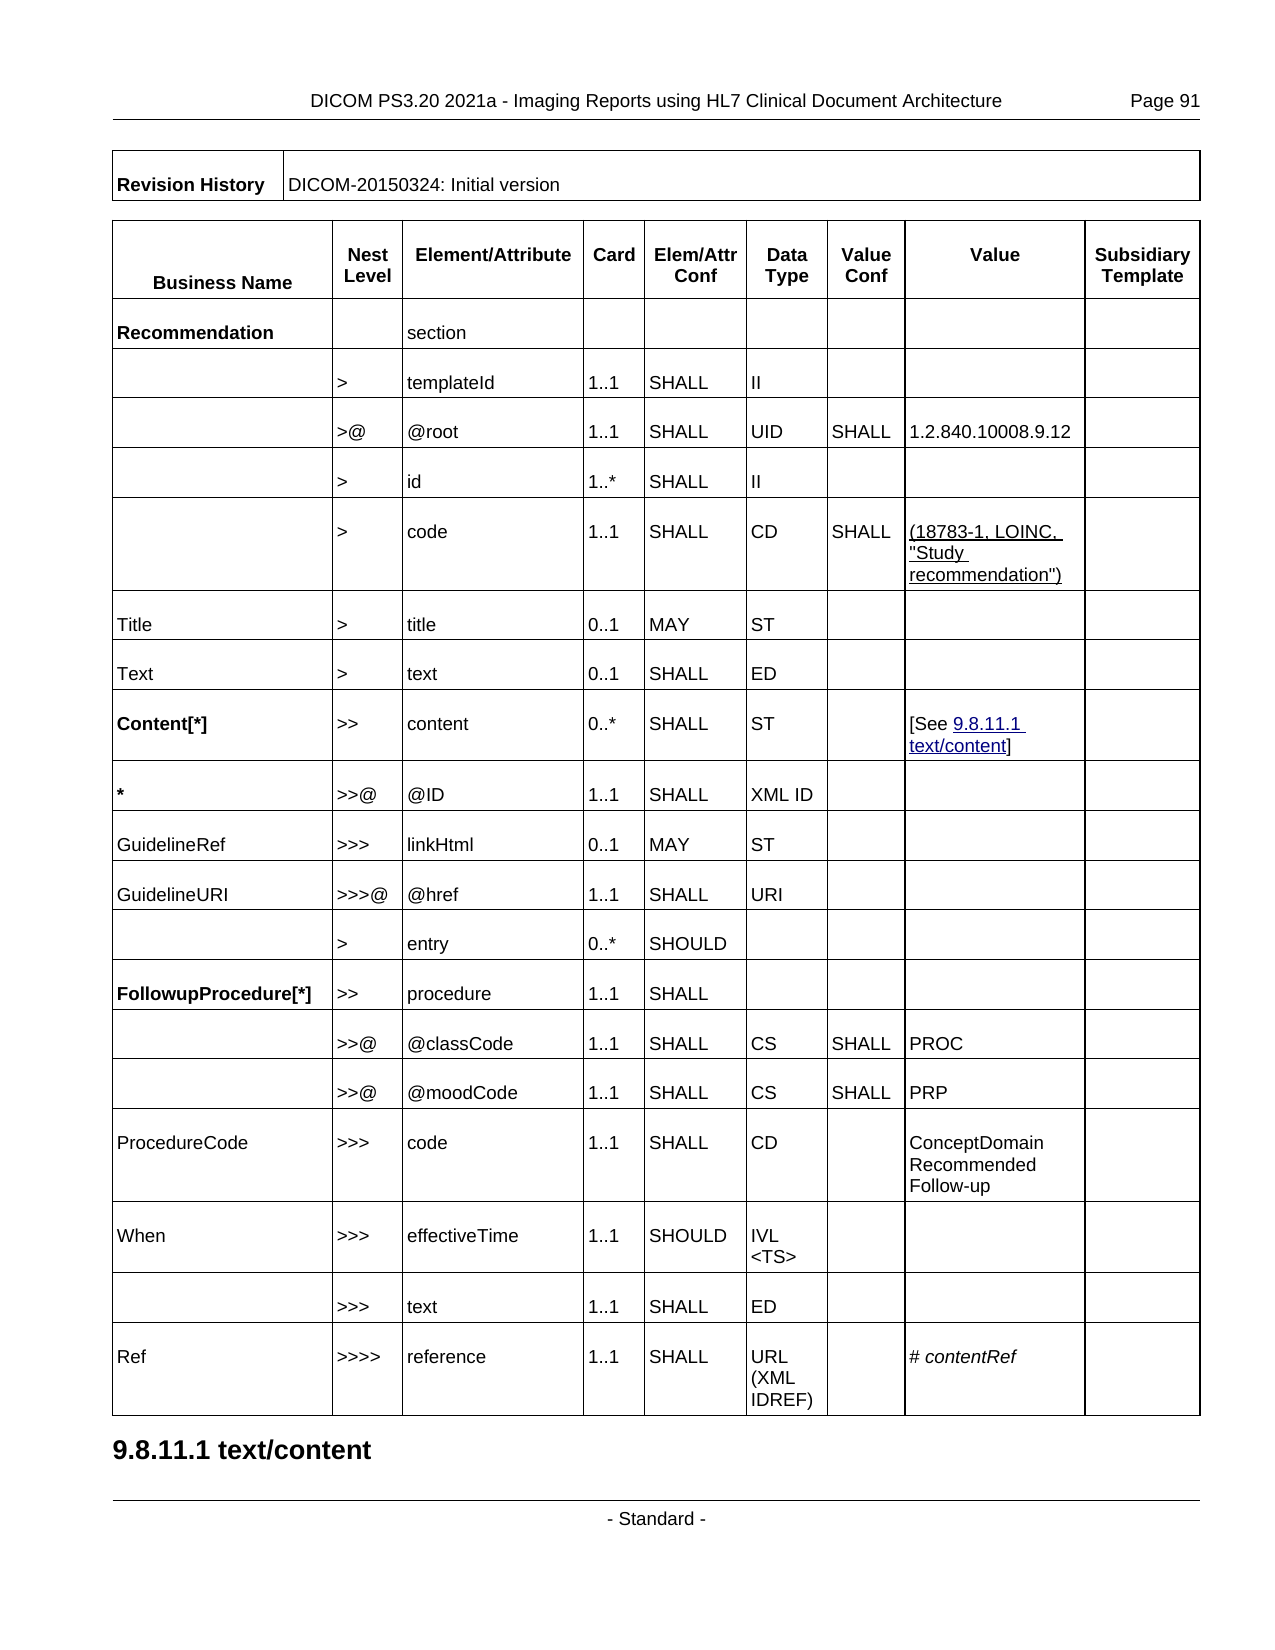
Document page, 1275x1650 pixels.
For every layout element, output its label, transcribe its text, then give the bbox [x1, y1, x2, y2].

table_cell > [333, 498, 402, 589]
table_cell URL (XML IDREF) [747, 1323, 827, 1414]
table_cell title [403, 591, 583, 639]
table_header Value [906, 221, 1084, 298]
table_cell [1086, 1109, 1199, 1201]
table_cell effective​Time [403, 1202, 583, 1272]
table_cell SHALL [645, 761, 746, 810]
table_cell SHALL [645, 690, 746, 760]
table_cell [1086, 1059, 1199, 1108]
table_cell [906, 640, 1084, 689]
table_cell SHALL [828, 498, 904, 589]
table_cell [828, 960, 904, 1008]
table_cell code [403, 498, 583, 589]
table_cell [828, 811, 904, 859]
table_cell SHALL [645, 1010, 746, 1058]
table_cell SHOULD [645, 1202, 746, 1272]
table_cell II [747, 448, 827, 497]
table_cell Ref [113, 1323, 332, 1414]
table_cell [113, 349, 332, 397]
table_cell 1..1 [584, 1202, 644, 1272]
table_cell [747, 299, 827, 348]
table_cell @ID [403, 761, 583, 810]
table_cell [1086, 299, 1199, 348]
table_cell [See 9.8.11.1 text/content] [906, 690, 1084, 760]
table_cell [906, 448, 1084, 497]
table_cell link​Html [403, 811, 583, 859]
table_cell Revision History [113, 151, 283, 200]
table_cell CD [747, 498, 827, 589]
table_cell >>@ [333, 761, 402, 810]
table_cell [1086, 690, 1199, 760]
table_cell [828, 591, 904, 639]
table_cell 1..* [584, 448, 644, 497]
table_cell Text [113, 640, 332, 689]
table_cell # content​Ref [906, 1323, 1084, 1414]
table_cell When [113, 1202, 332, 1272]
table_cell [828, 1323, 904, 1414]
table_cell [1086, 448, 1199, 497]
table_cell >>>> [333, 1323, 402, 1414]
table_cell [1086, 861, 1199, 909]
table_cell DICOM-20150324: Initial version [284, 151, 1199, 200]
table_cell 1..1 [584, 498, 644, 589]
table_cell SHALL [645, 960, 746, 1008]
table_cell [1086, 811, 1199, 859]
table_cell 0..1 [584, 811, 644, 859]
table_cell URI [747, 861, 827, 909]
table_cell 1..1 [584, 761, 644, 810]
table_cell PROC [906, 1010, 1084, 1058]
table_cell CD [747, 1109, 827, 1201]
table_cell 1..1 [584, 1059, 644, 1108]
table_cell [1086, 1010, 1199, 1058]
table_cell SHALL [828, 1059, 904, 1108]
table_cell Guideline​Ref [113, 811, 332, 859]
table_cell [1086, 640, 1199, 689]
table_cell [1086, 1202, 1199, 1272]
table_cell [828, 299, 904, 348]
table_cell [906, 591, 1084, 639]
table_cell > [333, 640, 402, 689]
table_cell IVL <TS> [747, 1202, 827, 1272]
table_cell 1.2.840.10008.9.12 [906, 398, 1084, 447]
table_cell [828, 1109, 904, 1201]
table_cell SHALL [645, 861, 746, 909]
table_cell 1..1 [584, 861, 644, 909]
table_header Subsidiary Template [1086, 221, 1199, 298]
table_cell 1..1 [584, 1010, 644, 1058]
table_cell UID [747, 398, 827, 447]
table_cell CS [747, 1059, 827, 1108]
table_cell SHALL [645, 1323, 746, 1414]
table_cell >@ [333, 398, 402, 447]
table_cell content [403, 690, 583, 760]
table_cell procedure [403, 960, 583, 1008]
table_cell >>> [333, 1109, 402, 1201]
table_cell PRP [906, 1059, 1084, 1108]
table_cell [645, 299, 746, 348]
table_cell > [333, 910, 402, 959]
table_cell [113, 498, 332, 589]
table_cell ST [747, 591, 827, 639]
table_cell >>>@ [333, 861, 402, 909]
table_cell >> [333, 690, 402, 760]
table_cell ST [747, 811, 827, 859]
table_cell >>@ [333, 1010, 402, 1058]
table_cell @href [403, 861, 583, 909]
table_cell >>@ [333, 1059, 402, 1108]
table_cell [1086, 1323, 1199, 1414]
table_cell template​Id [403, 349, 583, 397]
table_cell [906, 1202, 1084, 1272]
table_cell ED [747, 640, 827, 689]
table_cell MAY [645, 591, 746, 639]
table_cell [747, 960, 827, 1008]
table_cell [906, 960, 1084, 1008]
table_cell Guideline​URI [113, 861, 332, 909]
table_cell reference [403, 1323, 583, 1414]
table_cell XML ID [747, 761, 827, 810]
table_cell Followup​Procedure[*] [113, 960, 332, 1008]
table_cell > [333, 349, 402, 397]
table_cell @root [403, 398, 583, 447]
table_cell ST [747, 690, 827, 760]
table_cell text [403, 640, 583, 689]
table_header Business Name [113, 221, 332, 298]
table_cell SHALL [645, 1273, 746, 1322]
table_cell text [403, 1273, 583, 1322]
table_cell [1086, 1273, 1199, 1322]
table_cell >>> [333, 811, 402, 859]
table_cell [828, 1273, 904, 1322]
table_cell [1086, 498, 1199, 589]
table_header Nest Level [333, 221, 402, 298]
text 9.8.11.1 text/content [112, 1434, 1200, 1466]
table_cell Content[*] [113, 690, 332, 760]
table_cell [113, 1059, 332, 1108]
table_cell > [333, 591, 402, 639]
table_cell [333, 299, 402, 348]
table_cell SHALL [645, 448, 746, 497]
table_cell [906, 761, 1084, 810]
table_cell [747, 910, 827, 959]
table_cell [828, 761, 904, 810]
table_cell SHALL [828, 1010, 904, 1058]
table_header Card [584, 221, 644, 298]
table_cell [828, 349, 904, 397]
table_cell Recommendation [113, 299, 332, 348]
table_cell II [747, 349, 827, 397]
table_cell 0..* [584, 690, 644, 760]
table_cell >> [333, 960, 402, 1008]
table_cell [113, 398, 332, 447]
table_cell [113, 1273, 332, 1322]
table_cell (18783-1, LOINC, "Study recommendation") [906, 498, 1084, 589]
table_cell [828, 861, 904, 909]
table_cell [828, 910, 904, 959]
table_cell id [403, 448, 583, 497]
table_cell * [113, 761, 332, 810]
table_cell code [403, 1109, 583, 1201]
table_cell [906, 861, 1084, 909]
table_cell [1086, 910, 1199, 959]
table_cell SHALL [645, 349, 746, 397]
table_cell [906, 349, 1084, 397]
table_cell @classCode [403, 1010, 583, 1058]
table_cell @moodCode [403, 1059, 583, 1108]
table_cell [906, 910, 1084, 959]
table_cell [584, 299, 644, 348]
table_cell [1086, 591, 1199, 639]
table_cell [1086, 960, 1199, 1008]
table_header Data Type [747, 221, 827, 298]
table_cell MAY [645, 811, 746, 859]
table_cell SHALL [645, 498, 746, 589]
table_cell Title [113, 591, 332, 639]
table_cell section [403, 299, 583, 348]
table_cell [1086, 349, 1199, 397]
table_cell [113, 910, 332, 959]
table_cell 1..1 [584, 1109, 644, 1201]
table_cell 0..1 [584, 640, 644, 689]
table_cell [828, 640, 904, 689]
table_cell >>> [333, 1202, 402, 1272]
table_cell SHALL [645, 398, 746, 447]
table_cell [828, 1202, 904, 1272]
table_cell > [333, 448, 402, 497]
table_cell SHALL [645, 1109, 746, 1201]
table_header Element/​Attribute [403, 221, 583, 298]
table_cell 1..1 [584, 398, 644, 447]
table_cell SHOULD [645, 910, 746, 959]
table_cell CS [747, 1010, 827, 1058]
table_cell 0..1 [584, 591, 644, 639]
table_cell 0..* [584, 910, 644, 959]
table_cell SHALL [645, 1059, 746, 1108]
table_cell 1..1 [584, 1323, 644, 1414]
table_cell entry [403, 910, 583, 959]
table_cell ED [747, 1273, 827, 1322]
table_cell >>> [333, 1273, 402, 1322]
table_cell [906, 811, 1084, 859]
table_cell 1..1 [584, 1273, 644, 1322]
table_cell SHALL [645, 640, 746, 689]
table_cell 1..1 [584, 960, 644, 1008]
table_cell [828, 690, 904, 760]
table_cell 1..1 [584, 349, 644, 397]
table_header Elem/Attr Conf [645, 221, 746, 298]
table_cell SHALL [828, 398, 904, 447]
table_cell [906, 299, 1084, 348]
table_cell [1086, 398, 1199, 447]
table_cell [828, 448, 904, 497]
table_header Value Conf [828, 221, 904, 298]
table_cell Concept​Domain Recommended Follow-up [906, 1109, 1084, 1201]
table_cell [113, 1010, 332, 1058]
table_cell [1086, 761, 1199, 810]
table_cell [113, 448, 332, 497]
table_cell [906, 1273, 1084, 1322]
table_cell Procedure​Code [113, 1109, 332, 1201]
